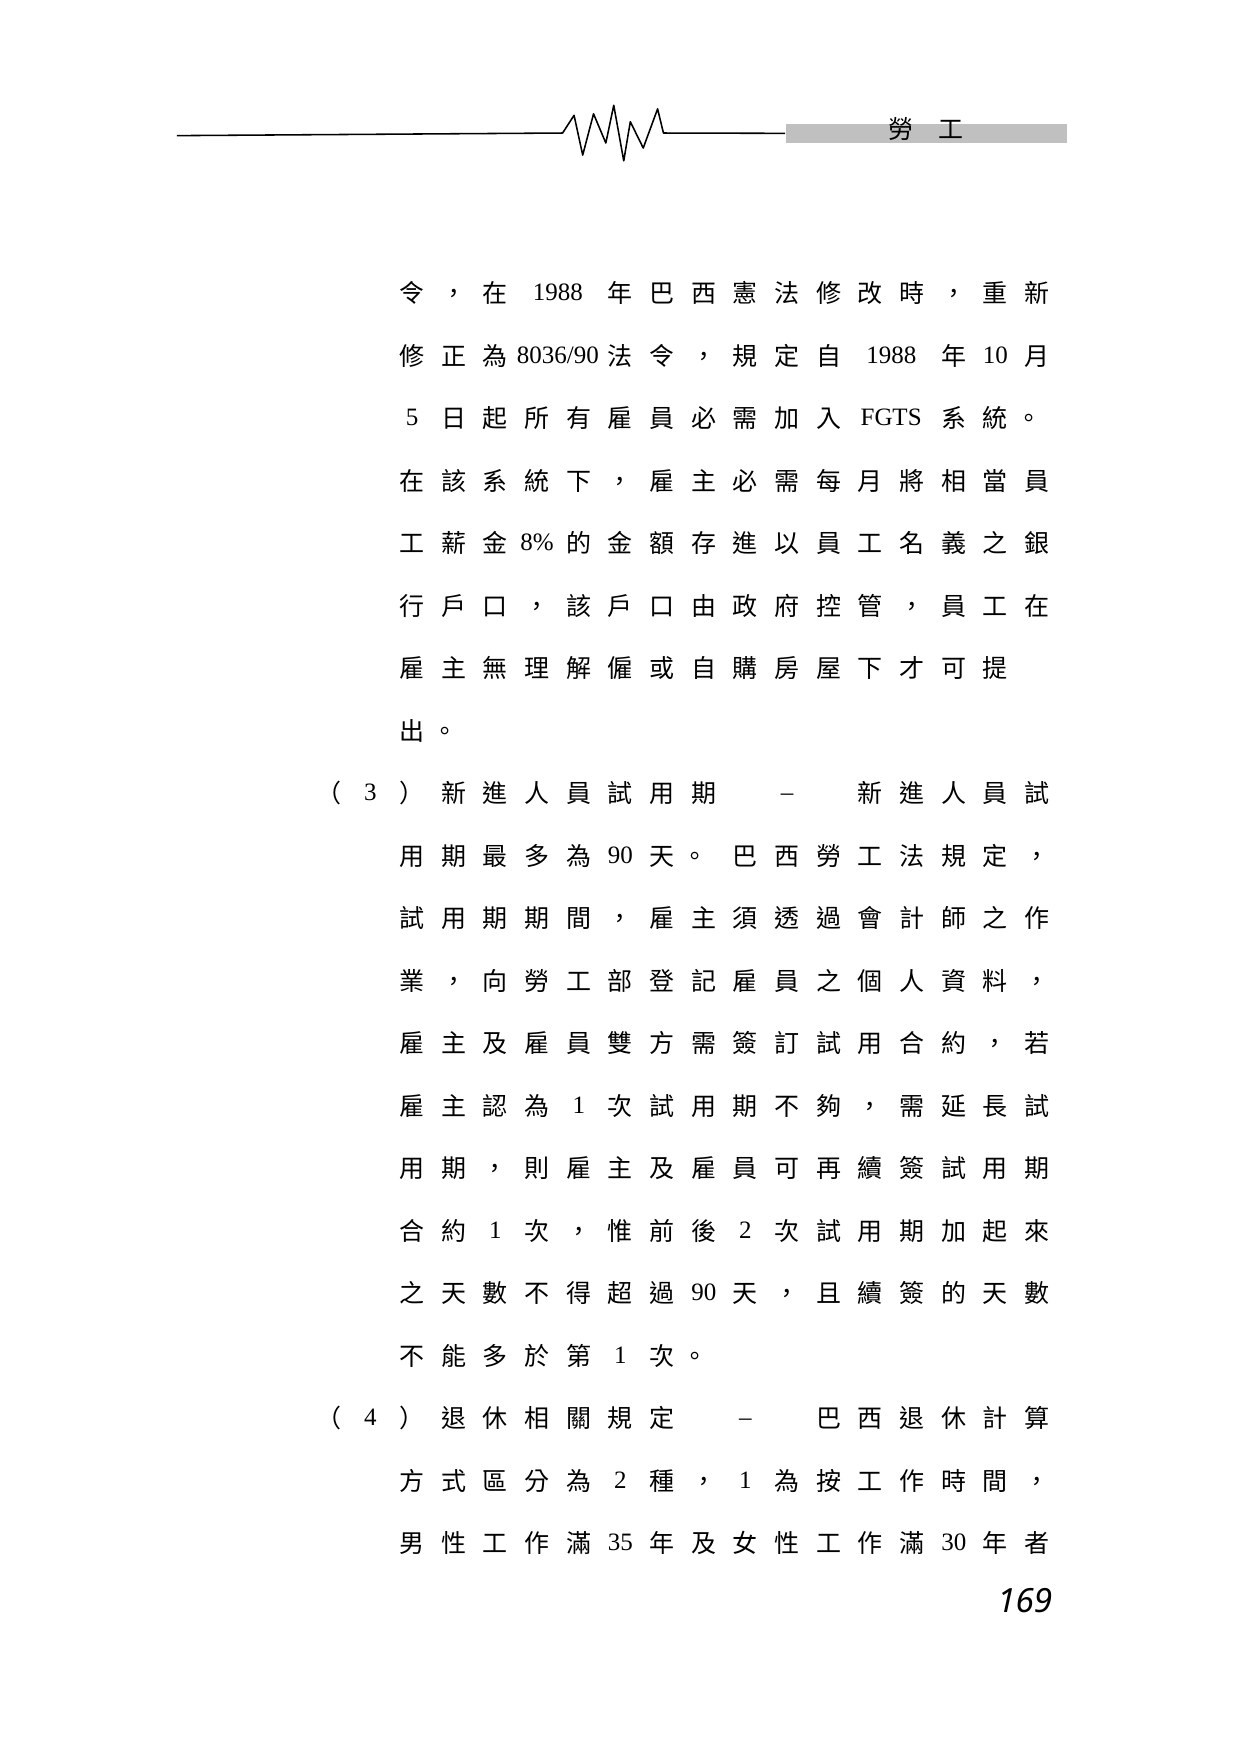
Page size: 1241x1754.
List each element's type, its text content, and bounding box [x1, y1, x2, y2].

text （4）退休相關規定 – 巴西退休計算方式區分為2種，1為按工作時間，男性工作滿35年及女性工作滿30年者 [306, 1375, 1058, 1563]
text （3）新進人員試用期 – 新進人員試用期最多為90天。巴西勞工法規定，試用期期間，雇主須透過會計師之作業，向勞工部登記雇員之個人資料，雇主及雇員雙方需簽訂試用合約，若雇主認為1次試用期不夠，需延長試用期，則雇主及雇員可再續簽試用期合約1次，惟前後2次試用期加起來之天數不得超過90天，且續簽的天數不能多於第1次。 [306, 750, 1058, 1375]
text 令，在1988年巴西憲法修改時，重新修正為8036/90法令，規定自1988年10月5日起所有雇員必需加入FGTS系統。在該系統下，雇主必需每月將相當員工薪金8%的金額存進以員工名義之銀行戶口，該戶口由政府控管，員工在雇主無理解僱或自購房屋下才可提出。 [306, 250, 1058, 750]
